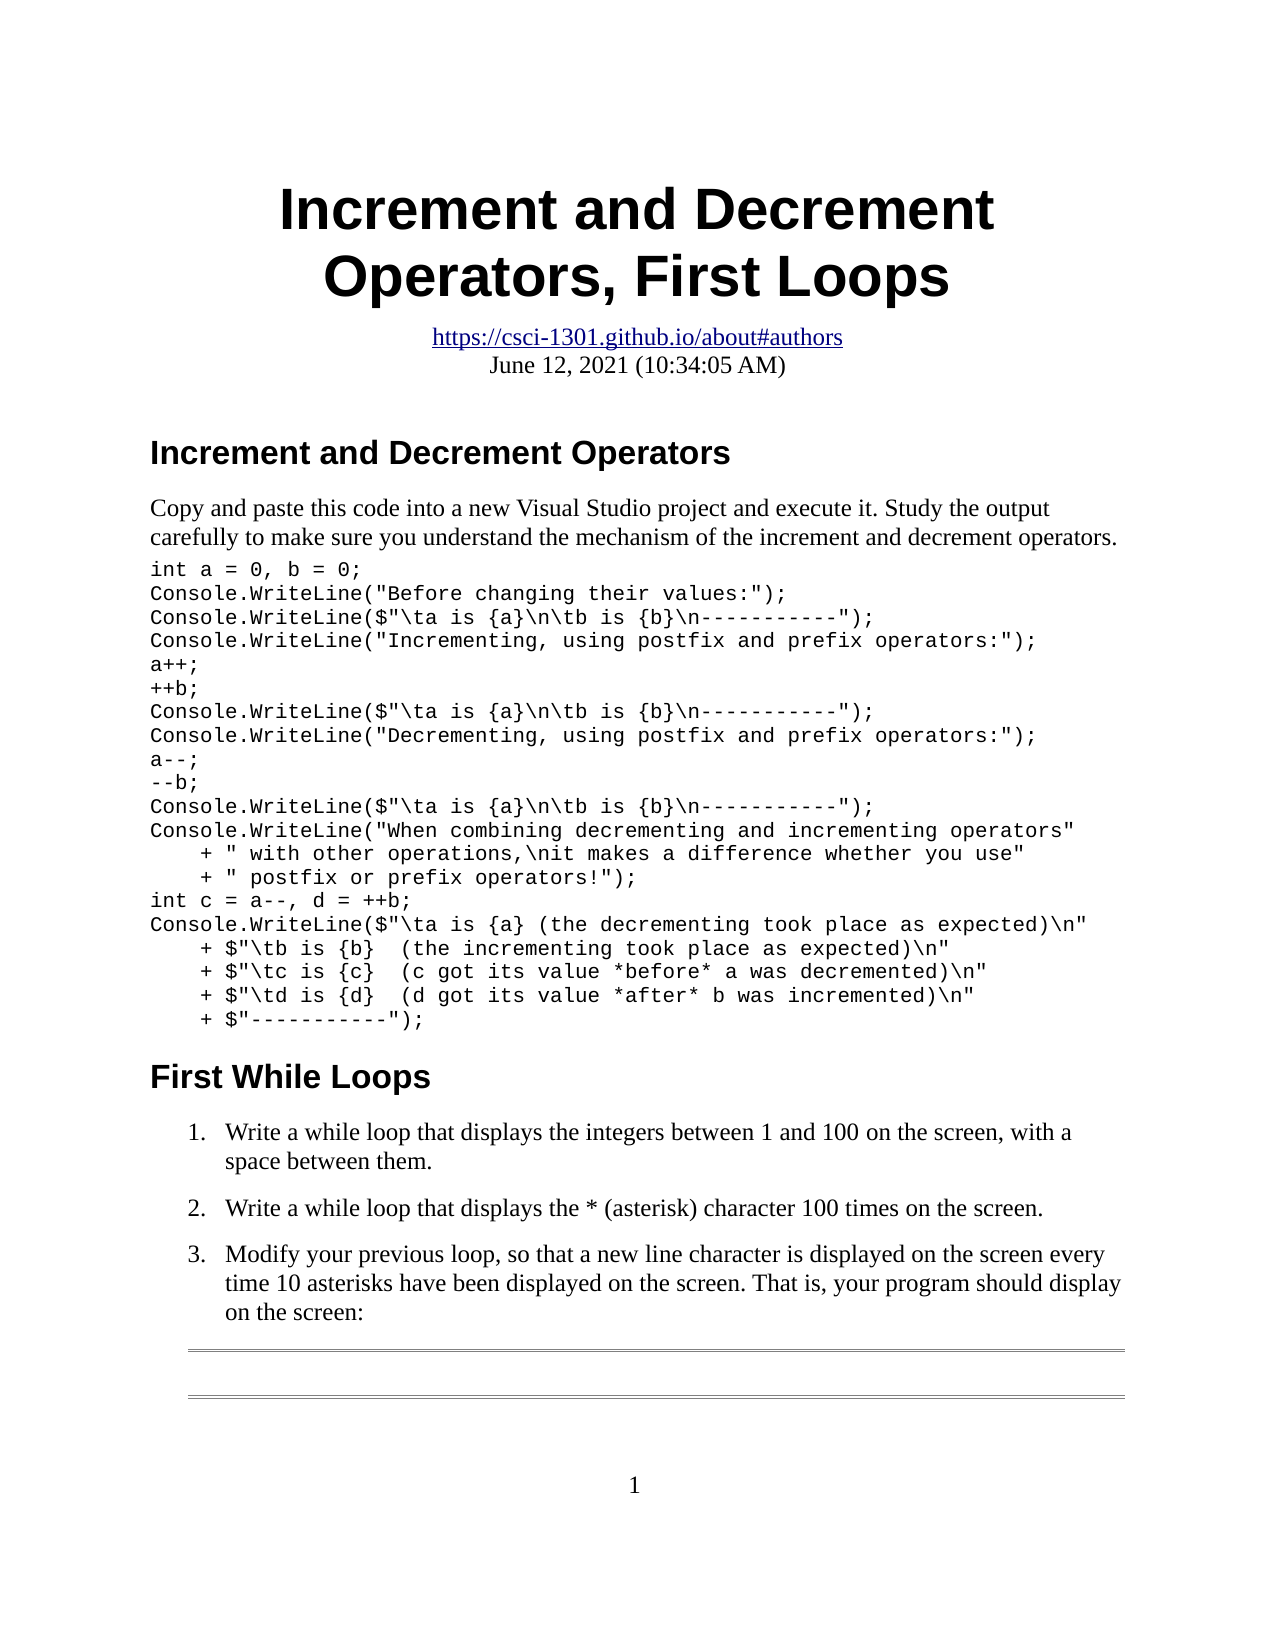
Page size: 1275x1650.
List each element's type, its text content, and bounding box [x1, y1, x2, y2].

text + " with other operations,\nit makes a difference whether you use" [150, 843, 1125, 867]
text + $"\td is {d} (d got its value *after* b was incremented)\n" [150, 985, 1125, 1009]
text June 12, 2021 (10:34:05 AM) [150, 350, 1125, 379]
text + " postfix or prefix operators!"); [150, 867, 1125, 891]
list Modify your previous loop, so that a new line character is displayed on the screen every time 10 asterisks have been displayed on the screen. That is, your program should display on the screen: [187, 1239, 1125, 1326]
subtitle Increment and Decrement Operators [150, 433, 1125, 472]
text Console.WriteLine($"\ta is {a}\n\tb is {b}\n-----------"); [150, 796, 1125, 819]
list Write a while loop that displays the integers between and on the screen, with a space between them. [187, 1117, 1125, 1175]
text a++; [150, 654, 1125, 678]
text Console.WriteLine("Decrementing, using postfix and prefix operators:"); [150, 725, 1125, 749]
text Console.WriteLine("When combining decrementing and incrementing operators" [150, 819, 1125, 843]
text --b; [150, 772, 1125, 796]
subtitle First While Loops [150, 1057, 1125, 1096]
text Console.WriteLine("Incrementing, using postfix and prefix operators:"); [150, 630, 1125, 654]
text int c = a--, d = ++b; [150, 891, 1125, 914]
text https://csci-1301.github.io/about#authors [150, 322, 1125, 350]
text Console.WriteLine($"\ta is {a}\n\tb is {b}\n-----------"); [150, 607, 1125, 630]
text Console.WriteLine($"\ta is {a}\n\tb is {b}\n-----------"); [150, 701, 1125, 725]
text ++b; [150, 678, 1125, 701]
text Copy and paste this code into a new Visual Studio project and execute it. Study the output carefully to make sure you understand the mechanism of the increment and decrement operators. [150, 493, 1125, 551]
text Console.WriteLine($"\ta is {a} (the decrementing took place as expected)\n" [150, 914, 1125, 938]
text a--; [150, 749, 1125, 772]
title Increment and Decrement Operators, First Loops [150, 175, 1125, 309]
text + $"-----------"); [150, 1009, 1125, 1032]
text + $"\tc is {c} (c got its value *before* a was decremented)\n" [150, 961, 1125, 985]
list Write a while loop that displays the * (asterisk) character 100 times on the screen. [187, 1193, 1125, 1222]
text + $"\tb is {b} (the incrementing took place as expected)\n" [150, 938, 1125, 961]
text Console.WriteLine("Before changing their values:"); [150, 583, 1125, 607]
text int a = 0, b = 0; [150, 559, 1125, 583]
